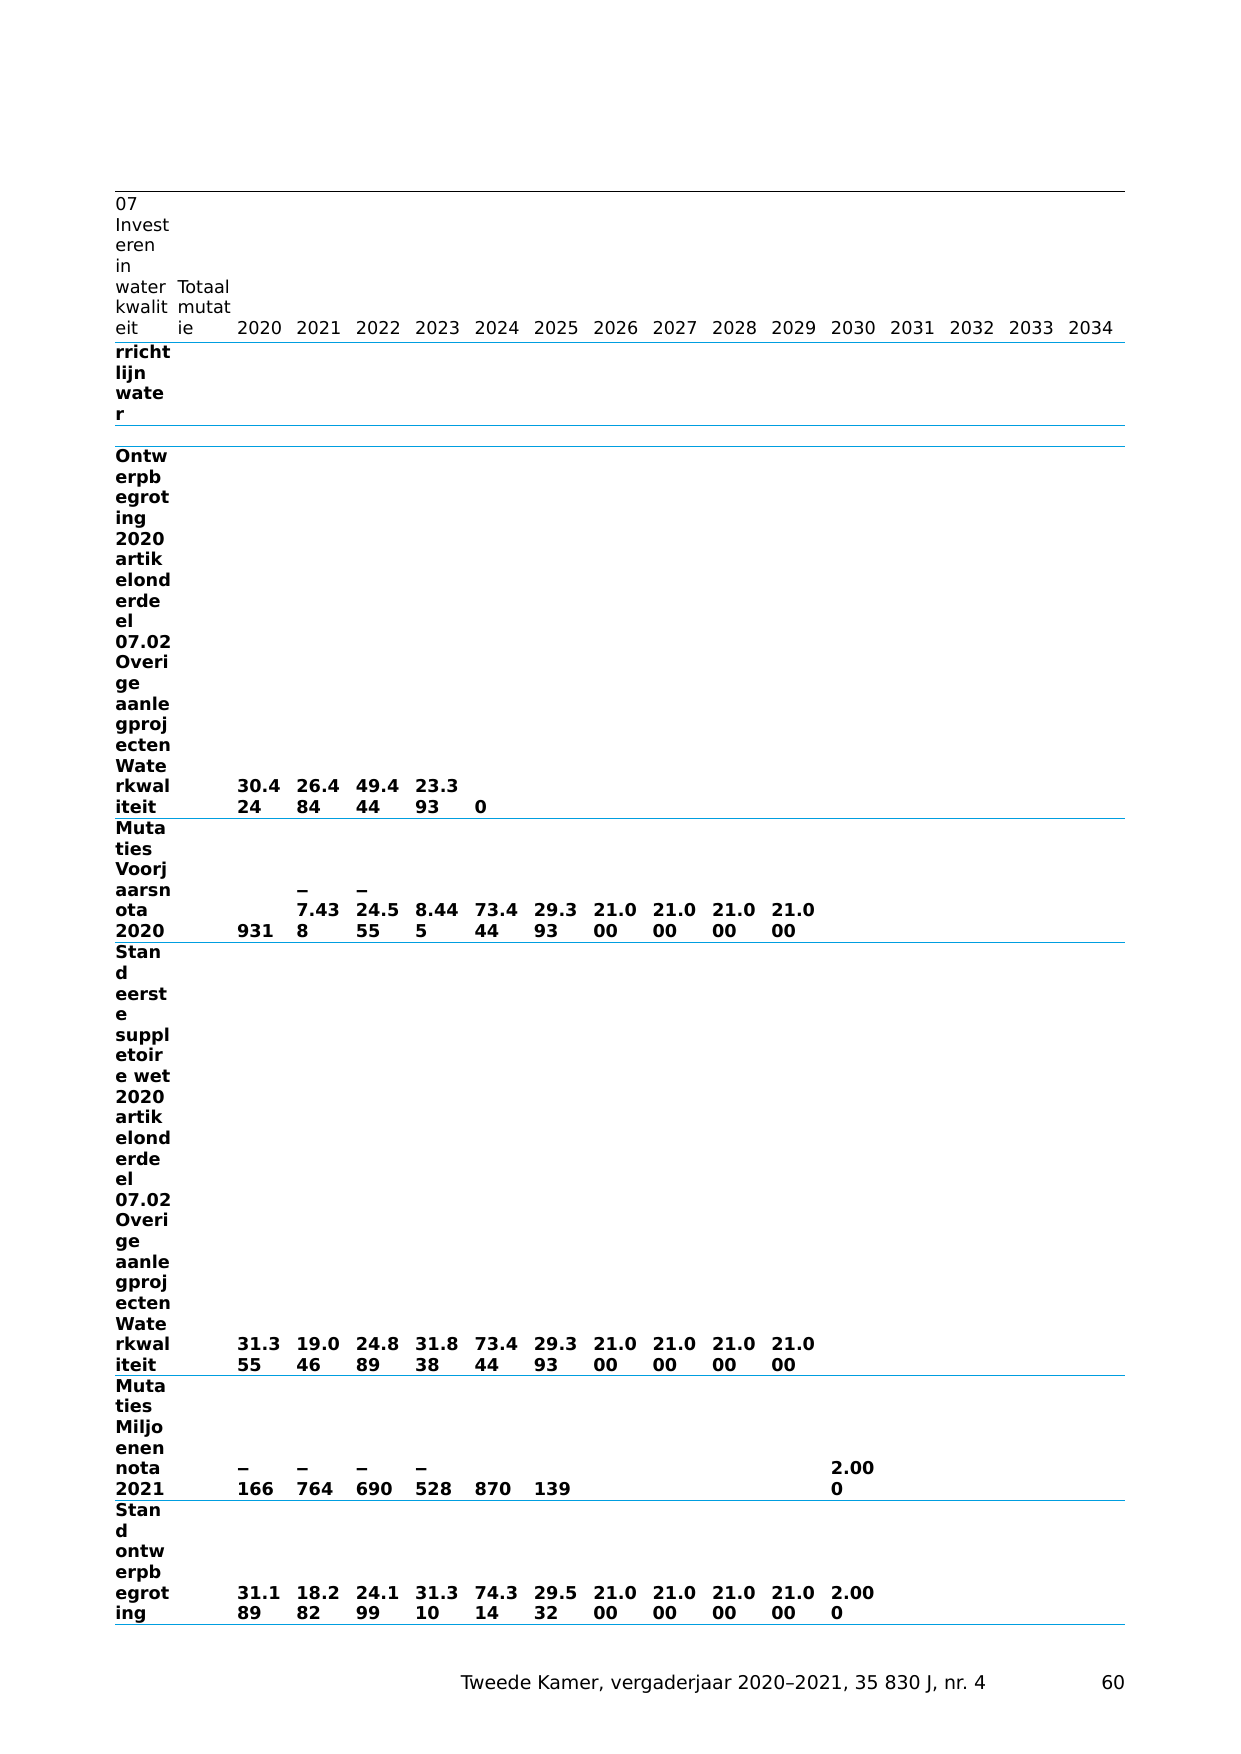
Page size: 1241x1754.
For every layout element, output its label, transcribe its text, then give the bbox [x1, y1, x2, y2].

table_cell 21.000 [590, 943, 649, 1375]
table_cell [234, 343, 293, 424]
table_header 2033 [1006, 192, 1065, 341]
table_cell ‒ 24.555 [353, 819, 412, 942]
table_cell 29.393 [531, 819, 590, 942]
table_cell [828, 343, 887, 424]
table_cell [946, 1376, 1006, 1499]
table_cell 21.000 [650, 1501, 709, 1624]
table_cell [1006, 1501, 1065, 1624]
table_cell [590, 426, 649, 446]
table_cell 31.355 [234, 943, 293, 1375]
table_cell [828, 426, 887, 446]
table_cell [531, 447, 590, 817]
table_cell [353, 343, 412, 424]
table_header 2029 [768, 192, 828, 341]
table_cell [412, 343, 471, 424]
table_cell Mutaties Voorjaarsnota 2020 [115, 819, 174, 942]
table_cell ‒ 166 [234, 1376, 293, 1499]
table_cell [768, 343, 828, 424]
table_header 2020 [234, 192, 293, 341]
table_cell 0 [471, 447, 531, 817]
table_cell [1065, 1501, 1125, 1624]
table_cell 29.532 [531, 1501, 590, 1624]
table_header 2024 [471, 192, 531, 341]
table_cell [353, 426, 412, 446]
table_cell 2.000 [828, 1501, 887, 1624]
table_header 2031 [887, 192, 946, 341]
table_cell 30.424 [234, 447, 293, 817]
table_header 2022 [353, 192, 412, 341]
table_cell [590, 1376, 649, 1499]
table_cell 31.838 [412, 943, 471, 1375]
table_header 2027 [650, 192, 709, 341]
table_cell 73.444 [471, 943, 531, 1375]
table_cell ‒ 764 [293, 1376, 353, 1499]
table_cell 24.199 [353, 1501, 412, 1624]
table_cell 21.000 [650, 819, 709, 942]
table_cell [650, 343, 709, 424]
table_cell [1006, 343, 1065, 424]
table_cell 31.310 [412, 1501, 471, 1624]
table_cell [709, 426, 768, 446]
table_cell [412, 426, 471, 446]
table_cell 21.000 [768, 1501, 828, 1624]
table_cell 870 [471, 1376, 531, 1499]
table_cell ‒ 7.438 [293, 819, 353, 942]
table_cell [293, 343, 353, 424]
table_cell 49.444 [353, 447, 412, 817]
table_cell 139 [531, 1376, 590, 1499]
table_cell [768, 1376, 828, 1499]
table_cell [946, 819, 1006, 942]
table_header 2030 [828, 192, 887, 341]
table_cell 21.000 [650, 943, 709, 1375]
table_cell 24.889 [353, 943, 412, 1375]
table_cell [1065, 1376, 1125, 1499]
table_cell [1065, 819, 1125, 942]
table_cell [1006, 447, 1065, 817]
table_cell 21.000 [709, 1501, 768, 1624]
table_header 2023 [412, 192, 471, 341]
table_cell [531, 343, 590, 424]
table_cell 21.000 [590, 1501, 649, 1624]
table_cell 18.282 [293, 1501, 353, 1624]
table_cell [175, 819, 234, 942]
table_cell [887, 426, 946, 446]
table_cell [828, 447, 887, 817]
table_cell 26.484 [293, 447, 353, 817]
table_header 07 Investeren in waterkwaliteit [115, 192, 174, 341]
table_cell [946, 1501, 1006, 1624]
table_cell 21.000 [709, 819, 768, 942]
table_cell [234, 426, 293, 446]
table_header 2032 [946, 192, 1006, 341]
table_cell 31.189 [234, 1501, 293, 1624]
table_cell [828, 943, 887, 1375]
table_header 2021 [293, 192, 353, 341]
table_cell [175, 1376, 234, 1499]
table_cell [946, 426, 1006, 446]
table_header Totaal mutatie [175, 192, 234, 341]
table_cell [175, 447, 234, 817]
table_cell [946, 343, 1006, 424]
table_cell 74.314 [471, 1501, 531, 1624]
table_cell [115, 426, 174, 446]
table_cell rrichtlijn water [115, 343, 174, 424]
table_cell ‒ 690 [353, 1376, 412, 1499]
table_cell 23.393 [412, 447, 471, 817]
table_cell [175, 343, 234, 424]
table_cell [471, 426, 531, 446]
table_cell 8.445 [412, 819, 471, 942]
table_cell [590, 343, 649, 424]
table_cell [1006, 819, 1065, 942]
table_cell [887, 447, 946, 817]
table_cell [709, 447, 768, 817]
table_cell [709, 1376, 768, 1499]
table_cell [946, 447, 1006, 817]
table_cell [887, 1376, 946, 1499]
table_header 2025 [531, 192, 590, 341]
table_cell [1006, 1376, 1065, 1499]
table_cell [1065, 447, 1125, 817]
table_cell [887, 943, 946, 1375]
table_cell [531, 426, 590, 446]
table_cell ‒ 528 [412, 1376, 471, 1499]
table_cell Mutaties Miljoenennota 2021 [115, 1376, 174, 1499]
table_cell [887, 1501, 946, 1624]
table_cell 19.046 [293, 943, 353, 1375]
table_cell [293, 426, 353, 446]
table_cell 21.000 [709, 943, 768, 1375]
table_cell [887, 343, 946, 424]
table_cell 29.393 [531, 943, 590, 1375]
table_cell [887, 819, 946, 942]
table_cell Ontwerpbegroting 2020 artikelonderdeel 07.02 Overige aanlegprojecten Waterkwaliteit [115, 447, 174, 817]
table_cell [175, 943, 234, 1375]
table_cell 73.444 [471, 819, 531, 942]
table_cell [828, 819, 887, 942]
table_cell [768, 447, 828, 817]
table_header 2026 [590, 192, 649, 341]
table_cell Stand ontwerpbegroting [115, 1501, 174, 1624]
table_cell [650, 447, 709, 817]
table_cell [1065, 343, 1125, 424]
table_cell [1006, 943, 1065, 1375]
table_cell 21.000 [768, 943, 828, 1375]
table_cell 21.000 [590, 819, 649, 942]
table_cell [175, 426, 234, 446]
table_cell [1065, 943, 1125, 1375]
table_cell [471, 343, 531, 424]
table_cell [650, 1376, 709, 1499]
table_cell Stand eerste suppletoire wet 2020 artikelonderdeel 07.02 Overige aanlegprojecten Waterkwaliteit [115, 943, 174, 1375]
table_cell [175, 1501, 234, 1624]
table_cell 931 [234, 819, 293, 942]
table_cell [709, 343, 768, 424]
table_cell [768, 426, 828, 446]
table_cell [590, 447, 649, 817]
table_header 2034 [1065, 192, 1125, 341]
table_header 2028 [709, 192, 768, 341]
table_cell 2.000 [828, 1376, 887, 1499]
table_cell [1065, 426, 1125, 446]
table_cell [650, 426, 709, 446]
table_cell [1006, 426, 1065, 446]
table_cell [946, 943, 1006, 1375]
table_cell 21.000 [768, 819, 828, 942]
